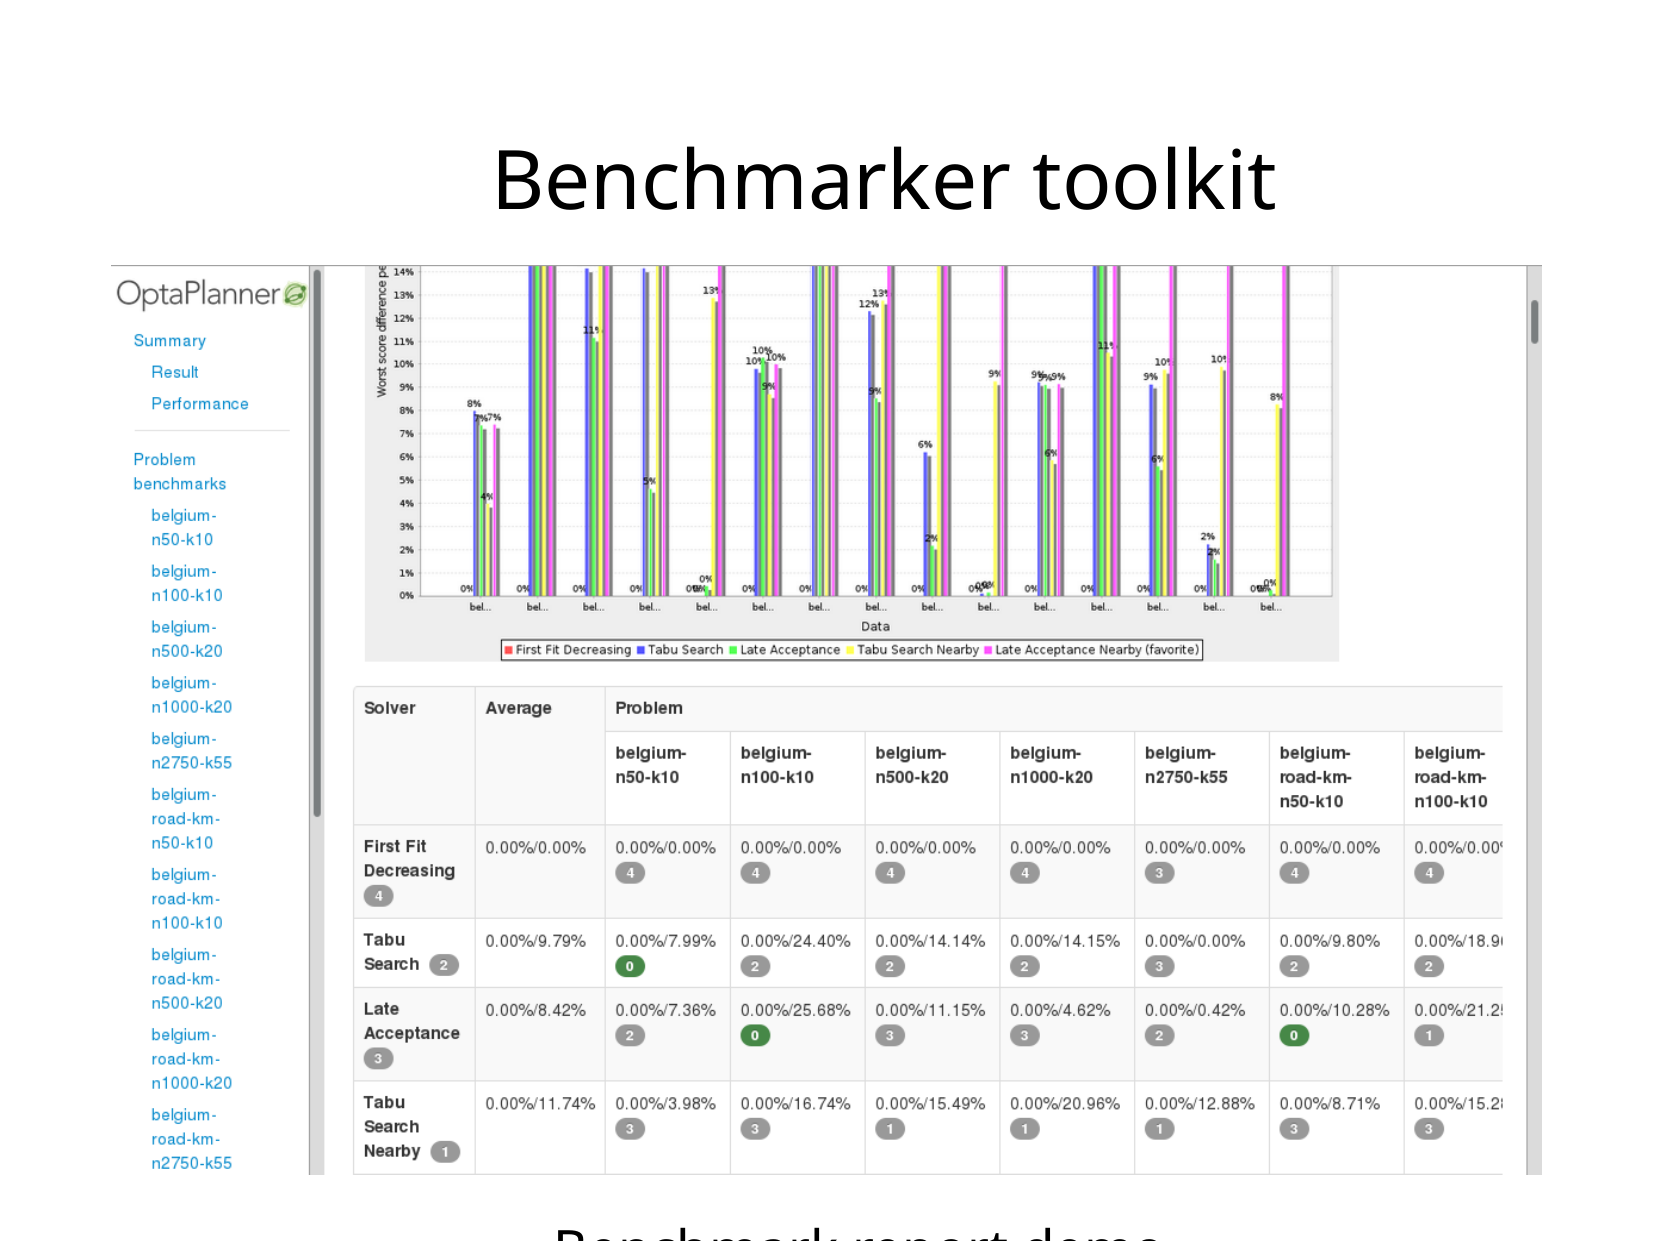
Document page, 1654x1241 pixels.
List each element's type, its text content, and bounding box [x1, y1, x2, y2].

text_box Benchmark report demo [553, 1211, 1203, 1241]
picture [111, 265, 1542, 1175]
text_box Benchmarker toolkit [490, 121, 1326, 219]
text_box [0, 0, 1654, 1241]
